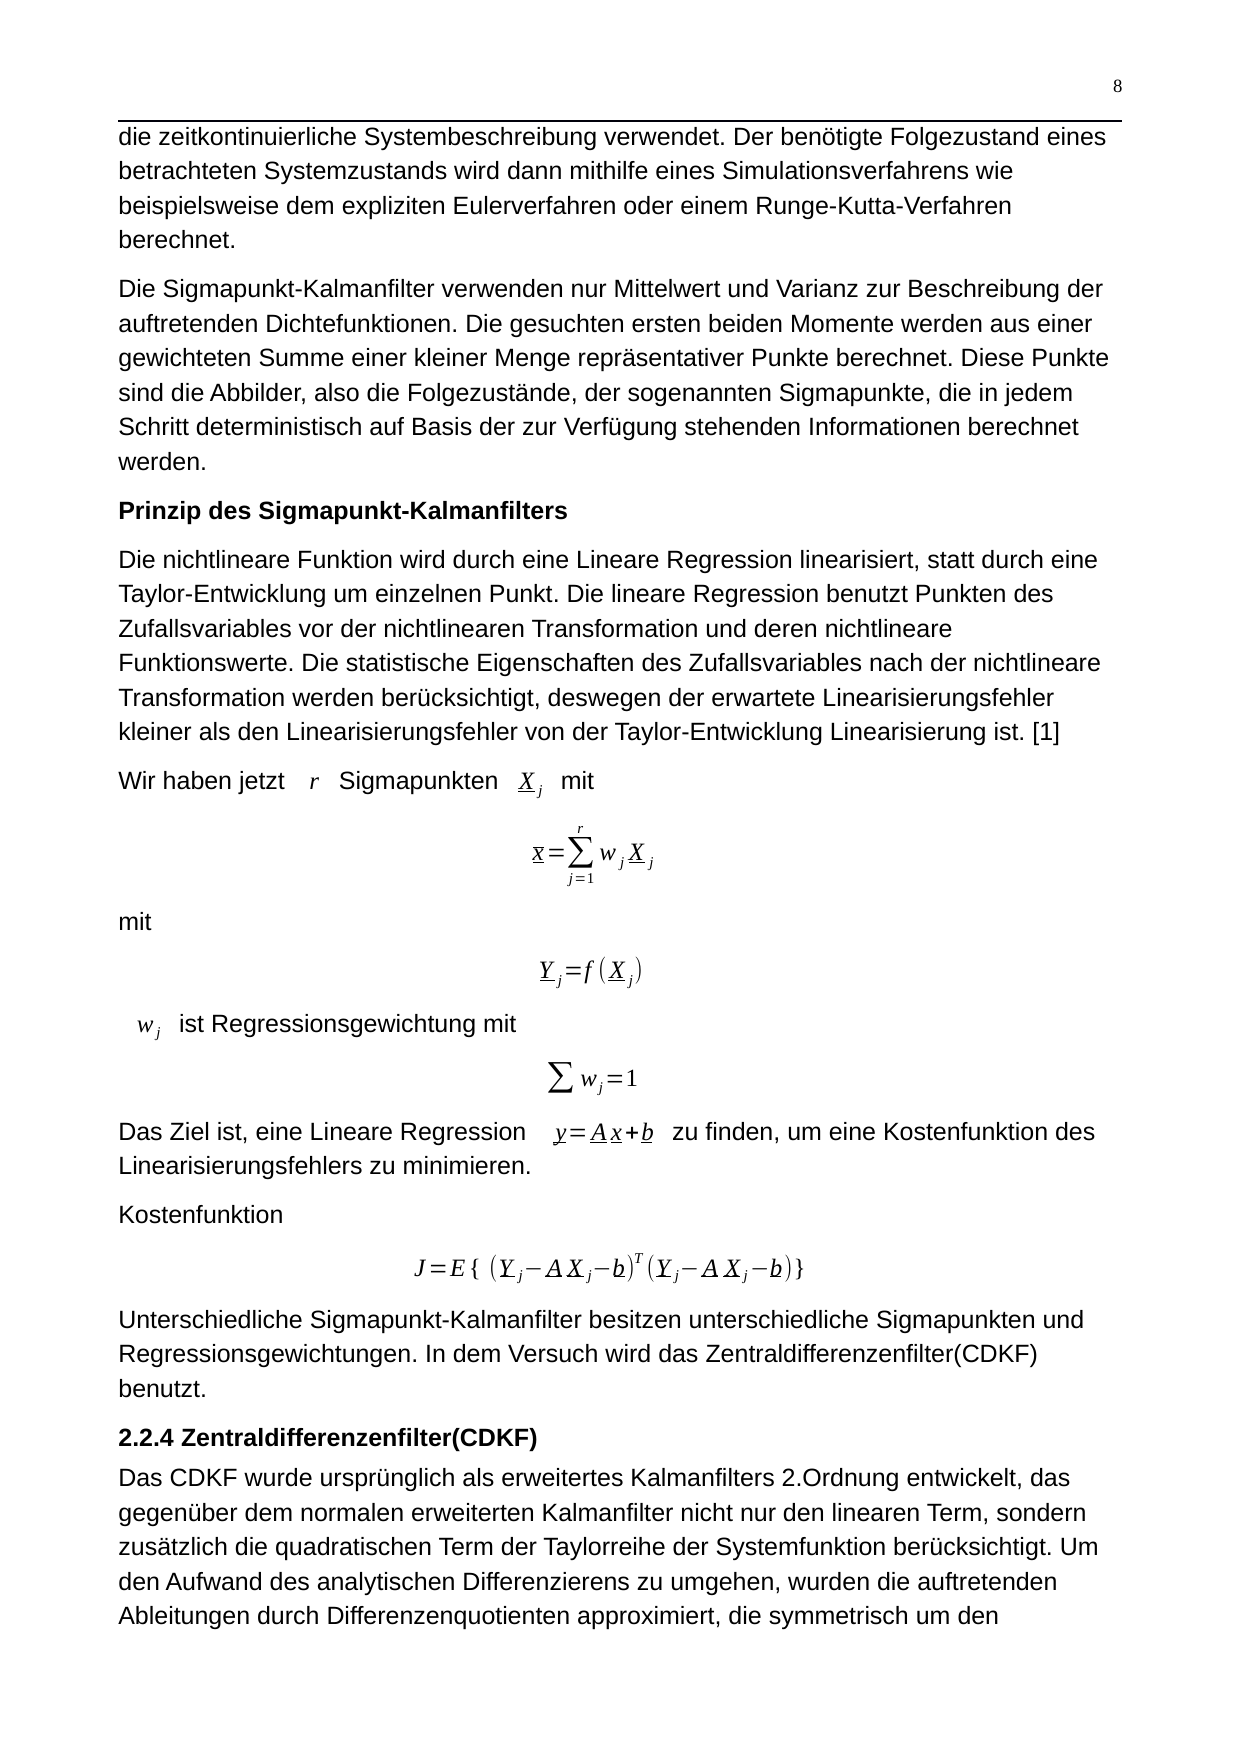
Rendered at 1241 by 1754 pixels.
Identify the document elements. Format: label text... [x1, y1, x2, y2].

text ist Regressionsgewichtung mit [118, 1009, 1122, 1041]
text Das Ziel ist, eine Lineare Regression zu finden, um eine Kostenfunktion des Linearisierungsfehlers zu minimieren. [118, 1117, 1122, 1180]
text Wir haben jetzt Sigmapunktenmit [118, 766, 1122, 799]
text mit [118, 907, 1122, 936]
text Die Sigmapunkt-Kalmanfilter verwenden nur Mittelwert und Varianz zur Beschreibung der auftretenden Dichtefunktionen. Die gesuchten ersten beiden Momente werden aus einer gewichteten Summe einer kleiner Menge repräsentativer Punkte berechnet. Diese Punkte sind die Abbilder, also die Folgezustände, der sogenannten Sigmapunkte, die in jedem Schritt deterministisch auf Basis der zur Verfügung stehenden Informationen berechnet werden. [118, 274, 1122, 475]
text Kostenfunktion [118, 1200, 1122, 1229]
text Das CDKF wurde ursprünglich als erweitertes Kalmanfilters 2.Ordnung entwickelt, das gegenüber dem normalen erweiterten Kalmanfilter nicht nur den linearen Term, sondern zusätzlich die quadratischen Term der Taylorreihe der Systemfunktion berücksichtigt. Um den Aufwand des analytischen Differenzierens zu umgehen, wurden die auftretenden Ableitungen durch Differenzenquotienten approximiert, die symmetrisch um den [118, 1463, 1122, 1630]
title 2.2.4 Zentraldifferenzenfilter(CDKF) [118, 1423, 1122, 1451]
text Prinzip des Sigmapunkt-Kalmanfilters [118, 496, 1122, 524]
text Die nichtlineare Funktion wird durch eine Lineare Regression linearisiert, statt durch eine Taylor-Entwicklung um einzelnen Punkt. Die lineare Regression benutzt Punkten des Zufallsvariables vor der nichtlinearen Transformation und deren nichtlineare Funktionswerte. Die statistische Eigenschaften des Zufallsvariables nach der nichtlineare Transformation werden berücksichtigt, deswegen der erwartete Linearisierungsfehler kleiner als den Linearisierungsfehler von der Taylor-Entwicklung Linearisierung ist. [1] [118, 545, 1122, 746]
text die zeitkontinuierliche Systembeschreibung verwendet. Der benötigte Folgezustand eines betrachteten Systemzustands wird dann mithilfe eines Simulationsverfahrens wie beispielsweise dem expliziten Eulerverfahren oder einem Runge-Kutta-Verfahren berechnet. [118, 122, 1122, 254]
text Unterschiedliche Sigmapunkt-Kalmanfilter besitzen unterschiedliche Sigmapunkten und Regressionsgewichtungen. In dem Versuch wird das Zentraldifferenzenfilter(CDKF) benutzt. [118, 1305, 1122, 1402]
